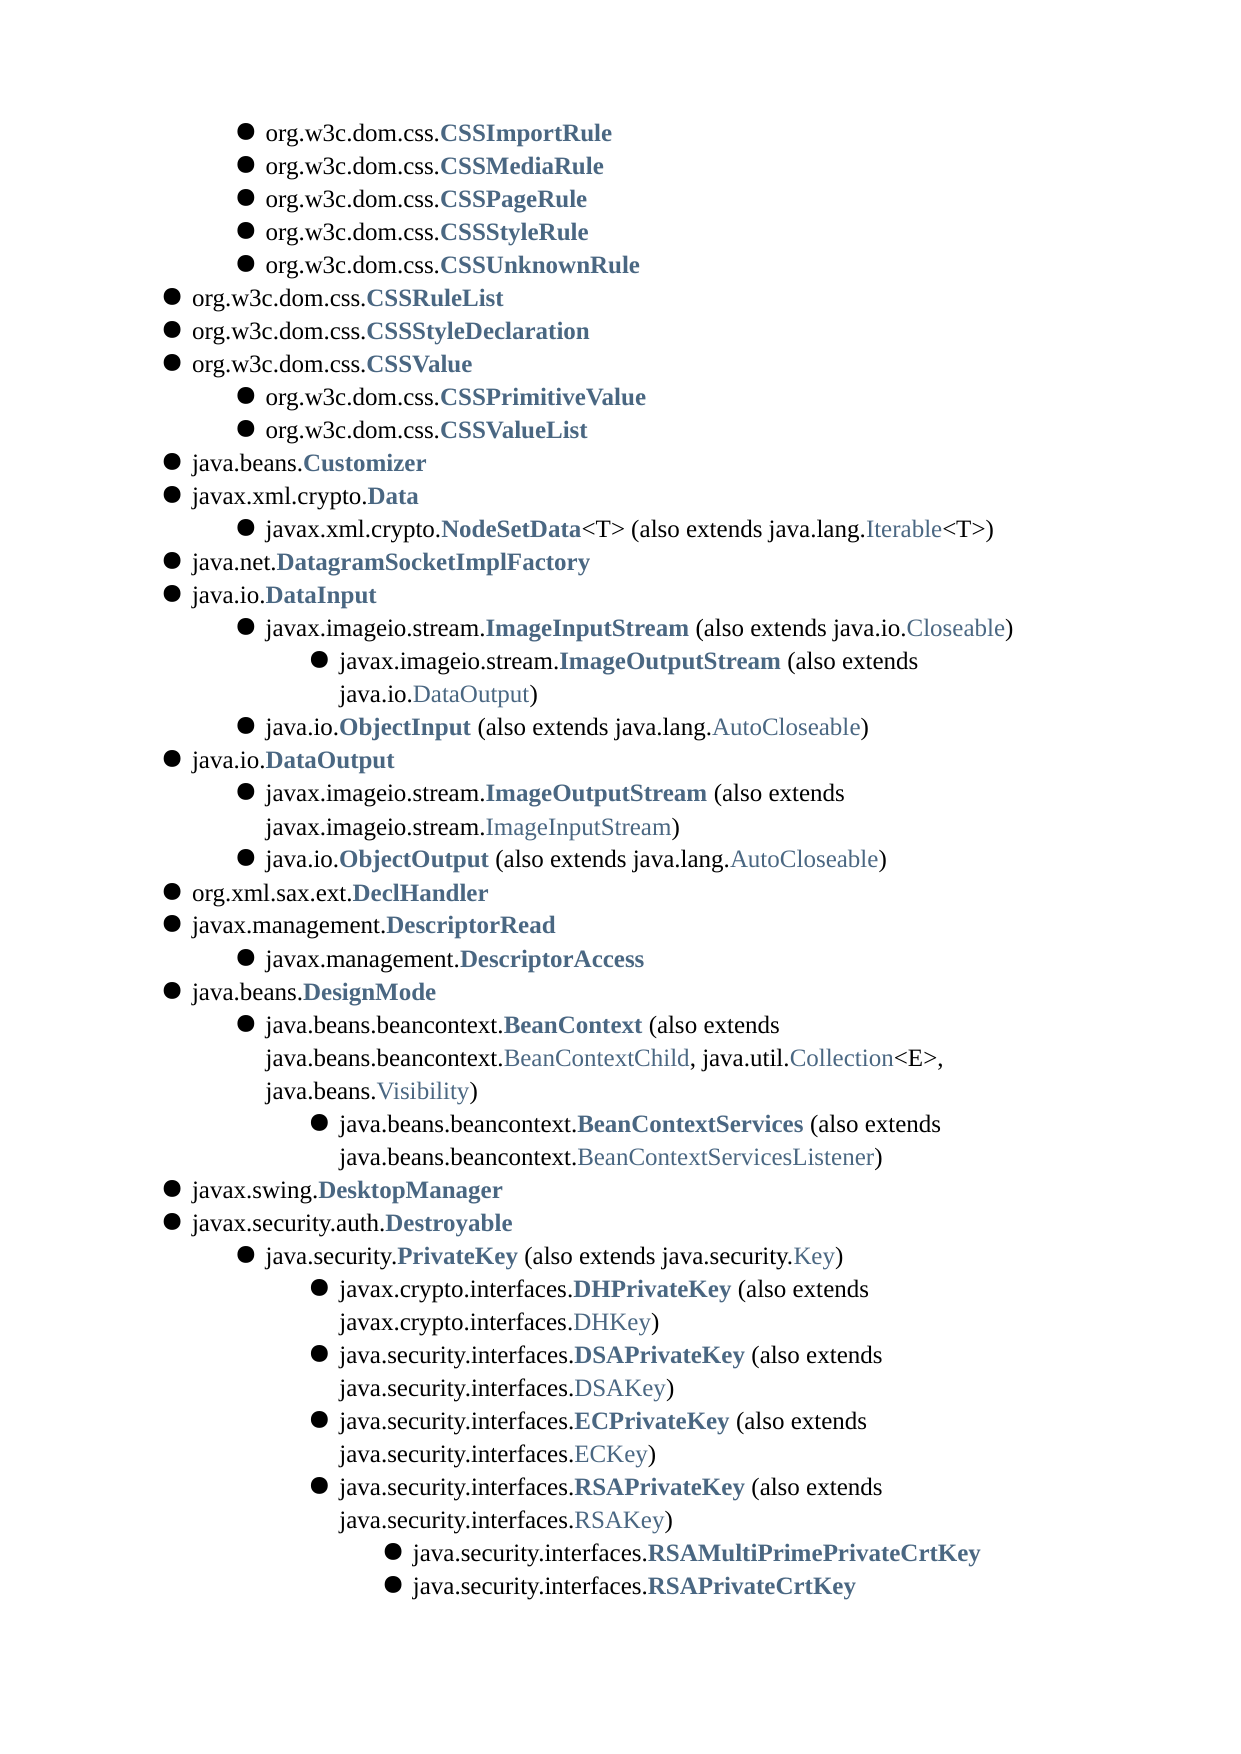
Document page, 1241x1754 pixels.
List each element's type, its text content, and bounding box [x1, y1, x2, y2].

list javax.xml.crypto.Data [162, 481, 1122, 510]
list javax.management.DescriptorAccess [236, 944, 1122, 972]
list org.w3c.dom.css.CSSUnknownRule [236, 250, 1122, 279]
list org.w3c.dom.css.CSSValueList [236, 415, 1122, 444]
list java.beans.DesignMode [162, 977, 1122, 1005]
list java.security.interfaces.DSAPrivateKey (also extends java.security.interfaces.DSAKey) [309, 1340, 1122, 1402]
list org.w3c.dom.css.CSSPageRule [236, 184, 1122, 213]
list javax.imageio.stream.ImageInputStream (also extends java.io.Closeable) [236, 613, 1122, 642]
list org.w3c.dom.css.CSSImportRule [236, 118, 1122, 147]
list javax.security.auth.Destroyable [162, 1208, 1122, 1237]
list org.xml.sax.ext.DeclHandler [162, 878, 1122, 906]
list java.security.PrivateKey (also extends java.security.Key) [236, 1241, 1122, 1269]
list org.w3c.dom.css.CSSValue [162, 349, 1122, 378]
list javax.management.DescriptorRead [162, 911, 1122, 939]
list java.security.interfaces.RSAPrivateKey (also extends java.security.interfaces.RSAKey) [309, 1472, 1122, 1534]
list java.net.DatagramSocketImplFactory [162, 547, 1122, 576]
list javax.imageio.stream.ImageOutputStream (also extends javax.imageio.stream.ImageInputStream) [236, 778, 1122, 840]
list java.beans.beancontext.BeanContext (also extends java.beans.beancontext.BeanContextChild, java.util.Collection<E>, java.beans.Visibility) [236, 1010, 1122, 1104]
list org.w3c.dom.css.CSSPrimitiveValue [236, 382, 1122, 411]
list java.security.interfaces.ECPrivateKey (also extends java.security.interfaces.ECKey) [309, 1406, 1122, 1468]
list java.security.interfaces.RSAPrivateCrtKey [383, 1571, 1122, 1600]
list java.beans.beancontext.BeanContextServices (also extends java.beans.beancontext.BeanContextServicesListener) [309, 1109, 1122, 1171]
list org.w3c.dom.css.CSSRuleList [162, 283, 1122, 312]
list java.io.ObjectInput (also extends java.lang.AutoCloseable) [236, 712, 1122, 741]
list java.beans.Customizer [162, 448, 1122, 477]
list javax.imageio.stream.ImageOutputStream (also extends java.io.DataOutput) [309, 646, 1122, 708]
list java.io.ObjectOutput (also extends java.lang.AutoCloseable) [236, 844, 1122, 873]
list java.io.DataInput [162, 580, 1122, 609]
list org.w3c.dom.css.CSSStyleRule [236, 217, 1122, 246]
list javax.xml.crypto.NodeSetData<T> (also extends java.lang.Iterable<T>) [236, 514, 1122, 543]
list org.w3c.dom.css.CSSMediaRule [236, 151, 1122, 180]
list org.w3c.dom.css.CSSStyleDeclaration [162, 316, 1122, 345]
list java.io.DataOutput [162, 746, 1122, 774]
list javax.swing.DesktopManager [162, 1175, 1122, 1203]
list java.security.interfaces.RSAMultiPrimePrivateCrtKey [383, 1538, 1122, 1567]
list javax.crypto.interfaces.DHPrivateKey (also extends javax.crypto.interfaces.DHKey) [309, 1274, 1122, 1336]
